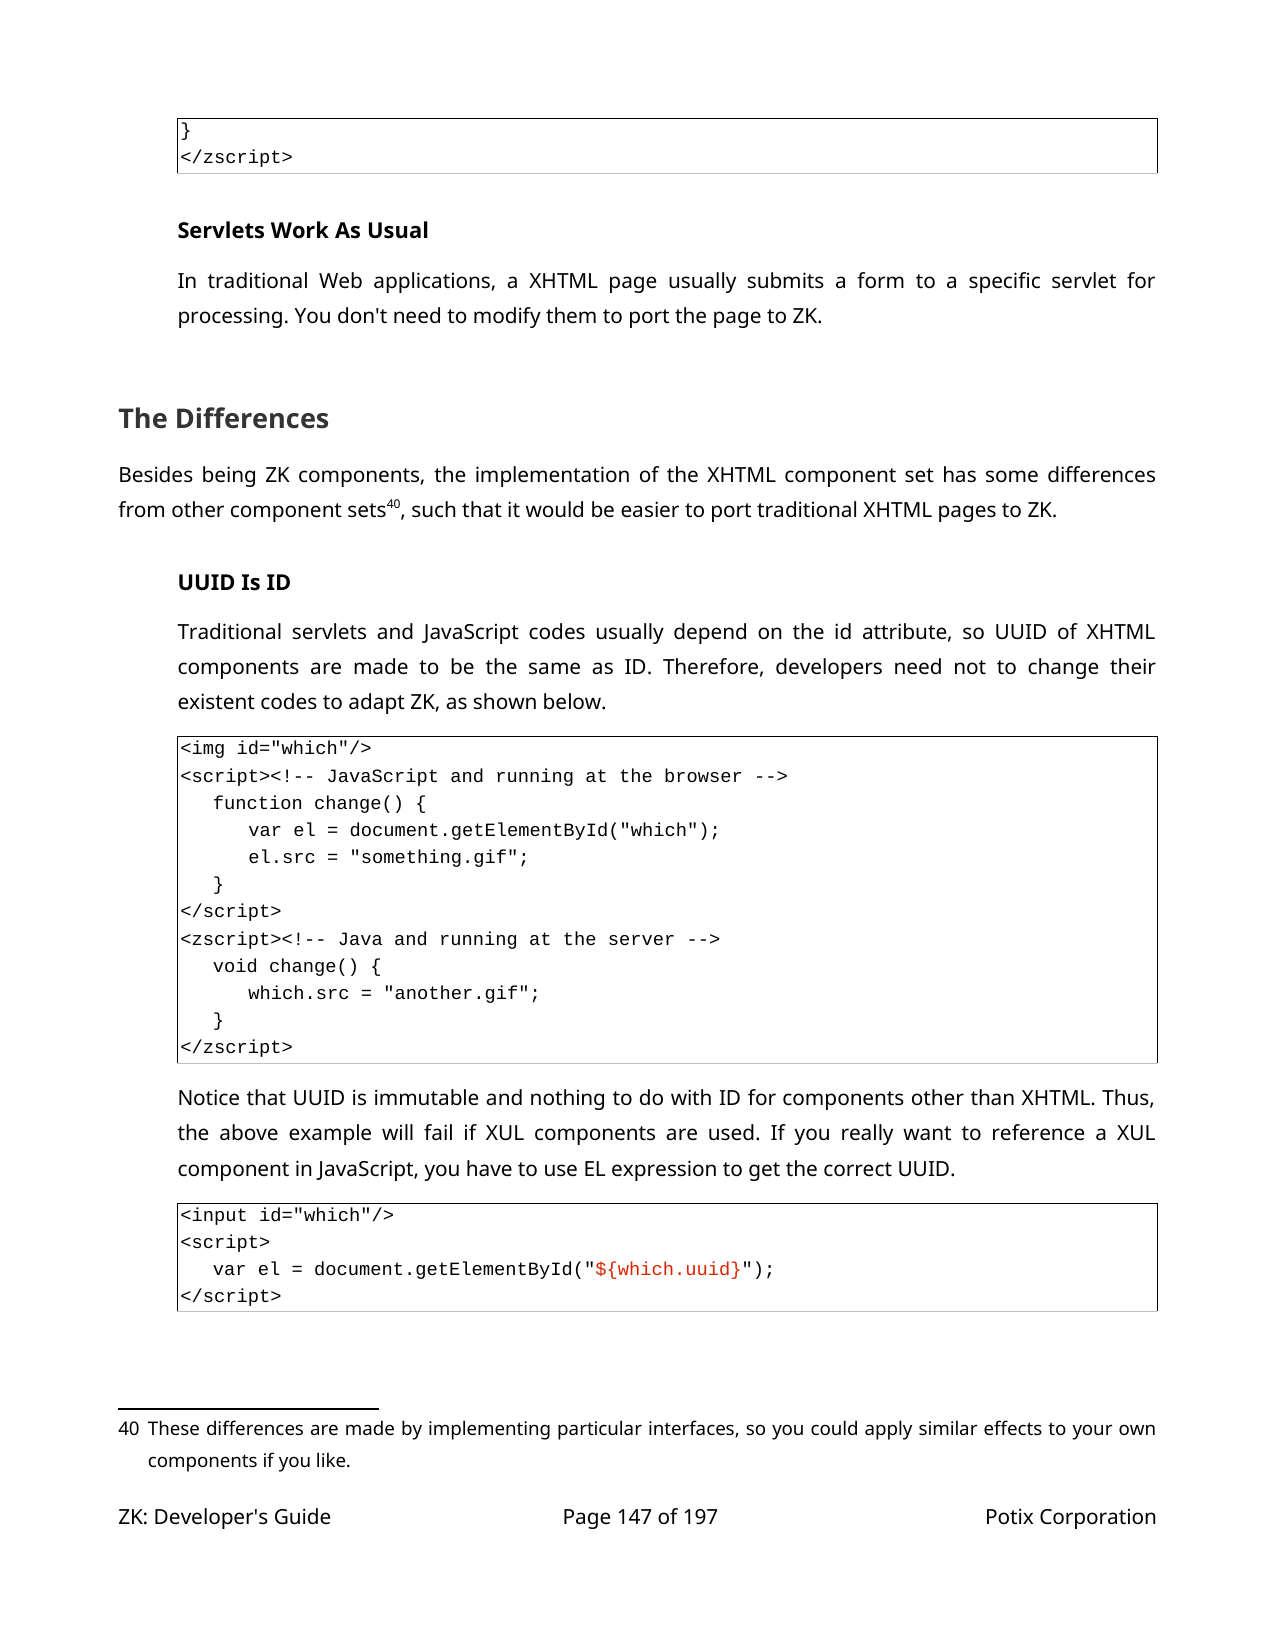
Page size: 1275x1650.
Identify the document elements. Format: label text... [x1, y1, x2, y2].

text <img id="which"/> [178, 737, 1157, 761]
subtitle UUID Is ID [177, 566, 1157, 596]
text Traditional servlets and JavaScript codes usually depend on the id attribute, so UUID of XHTML components are made to be the same as ID. Therefore, developers need not to change their existent codes to adapt ZK, as shown below. [177, 617, 1157, 716]
subtitle Servlets Work As Usual [177, 215, 1157, 245]
text which.src = "another.gif"; [178, 981, 1157, 1005]
text } [178, 119, 1157, 142]
text function change() { [178, 791, 1157, 815]
text <input id="which"/> [178, 1204, 1157, 1227]
text </script> [178, 1284, 1157, 1311]
text <script><!-- JavaScript and running at the browser --> [178, 763, 1157, 788]
text } [178, 872, 1157, 896]
subtitle The Differences [118, 400, 1157, 437]
text </script> [178, 899, 1157, 924]
text Notice that UUID is immutable and nothing to do with ID for components other than XHTML. Thus, the above example will fail if XUL components are used. If you really want to reference a XUL component in JavaScript, you have to use EL expression to get the correct UUID. [177, 1083, 1157, 1182]
text <script> [178, 1230, 1157, 1254]
text In traditional Web applications, a XHTML page usually submits a form to a specific servlet for processing. You don't need to modify them to port the page to ZK. [177, 266, 1157, 329]
text var el = document.getElementById("${which.uuid}"); [178, 1257, 1157, 1281]
text void change() { [178, 954, 1157, 978]
text } [178, 1008, 1157, 1032]
text var el = document.getElementById("which"); [178, 818, 1157, 842]
text el.src = "something.gif"; [178, 845, 1157, 869]
text </zscript> [178, 145, 1157, 173]
text Besides being ZK components, the implementation of the XHTML component set has some differences from other component sets, such that it would be easier to port traditional XHTML pages to ZK. [118, 460, 1157, 524]
text These differences are made by implementing particular interfaces, so you could apply similar effects to your own components if you like. [118, 1416, 1157, 1473]
text </zscript> [178, 1035, 1157, 1063]
text <zscript><!-- Java and running at the server --> [178, 927, 1157, 951]
